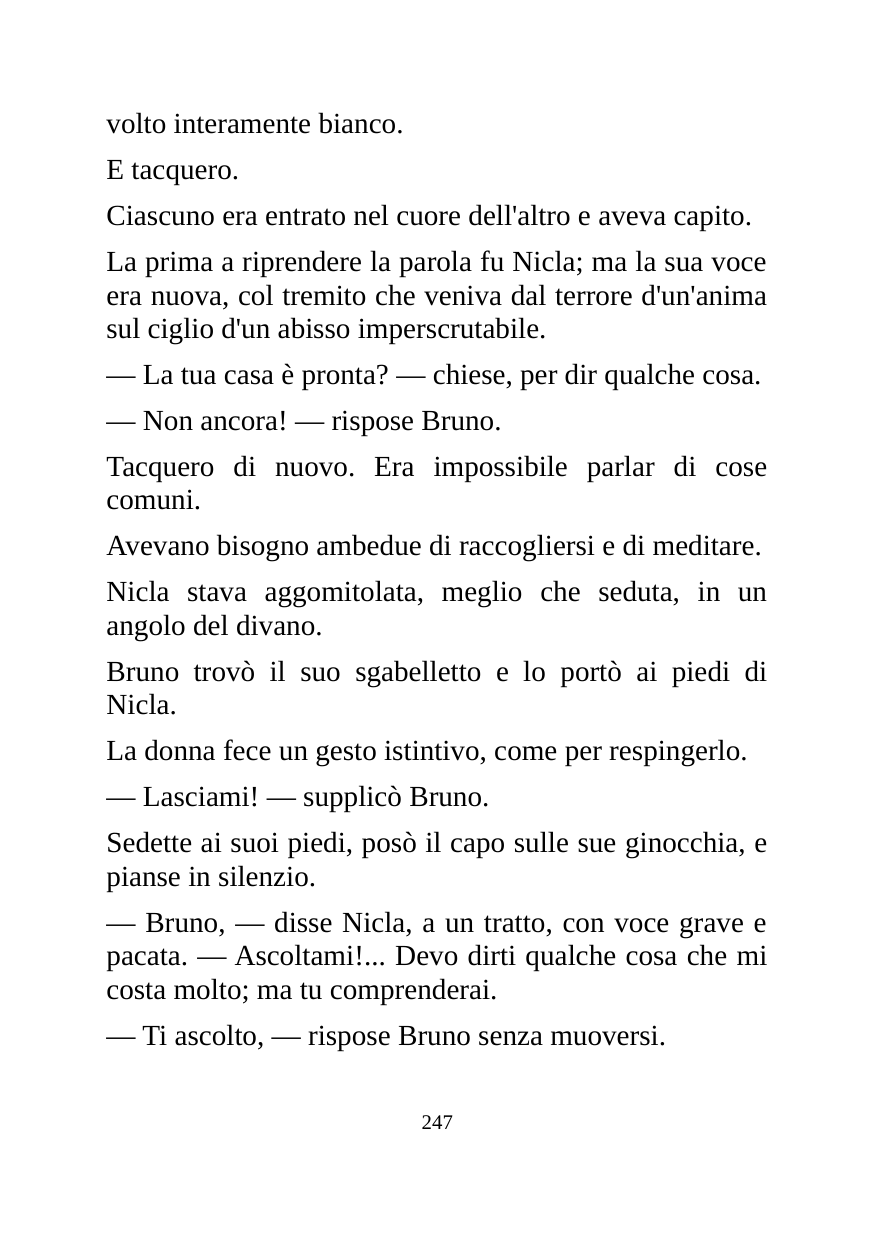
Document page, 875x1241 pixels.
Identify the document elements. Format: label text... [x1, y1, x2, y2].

text La donna fece un gesto istintivo, come per respingerlo. [106, 733, 768, 767]
text Ciascuno era entrato nel cuore dell'altro e aveva capito. [106, 198, 768, 232]
text Tacquero di nuovo. Era impossibile parlar di cose comuni. [106, 449, 768, 516]
text E tacquero. [106, 152, 768, 186]
text — Non ancora! — rispose Bruno. [106, 403, 768, 437]
text — La tua casa è pronta? — chiese, per dir qualche cosa. [106, 357, 768, 391]
text — Lasciami! — supplicò Bruno. [106, 779, 768, 813]
text volto interamente bianco. [106, 106, 768, 140]
text Nicla stava aggomitolata, meglio che seduta, in un angolo del divano. [106, 574, 768, 641]
text La prima a riprendere la parola fu Nicla; ma la sua voce era nuova, col tremito che veniva dal terrore d'un'anima sul ciglio d'un abisso imperscrutabile. [106, 244, 768, 345]
text Avevano bisogno ambedue di raccogliersi e di meditare. [106, 528, 768, 562]
text — Ti ascolto, — rispose Bruno senza muoversi. [106, 1018, 768, 1051]
text Sedette ai suoi piedi, posò il capo sulle sue ginocchia, e pianse in silenzio. [106, 825, 768, 892]
text Bruno trovò il suo sgabelletto e lo portò ai piedi di Nicla. [106, 654, 768, 721]
text — Bruno, — disse Nicla, a un tratto, con voce grave e pacata. — Ascoltami!... Devo dirti qualche cosa che mi costa molto; ma tu comprenderai. [106, 905, 768, 1005]
